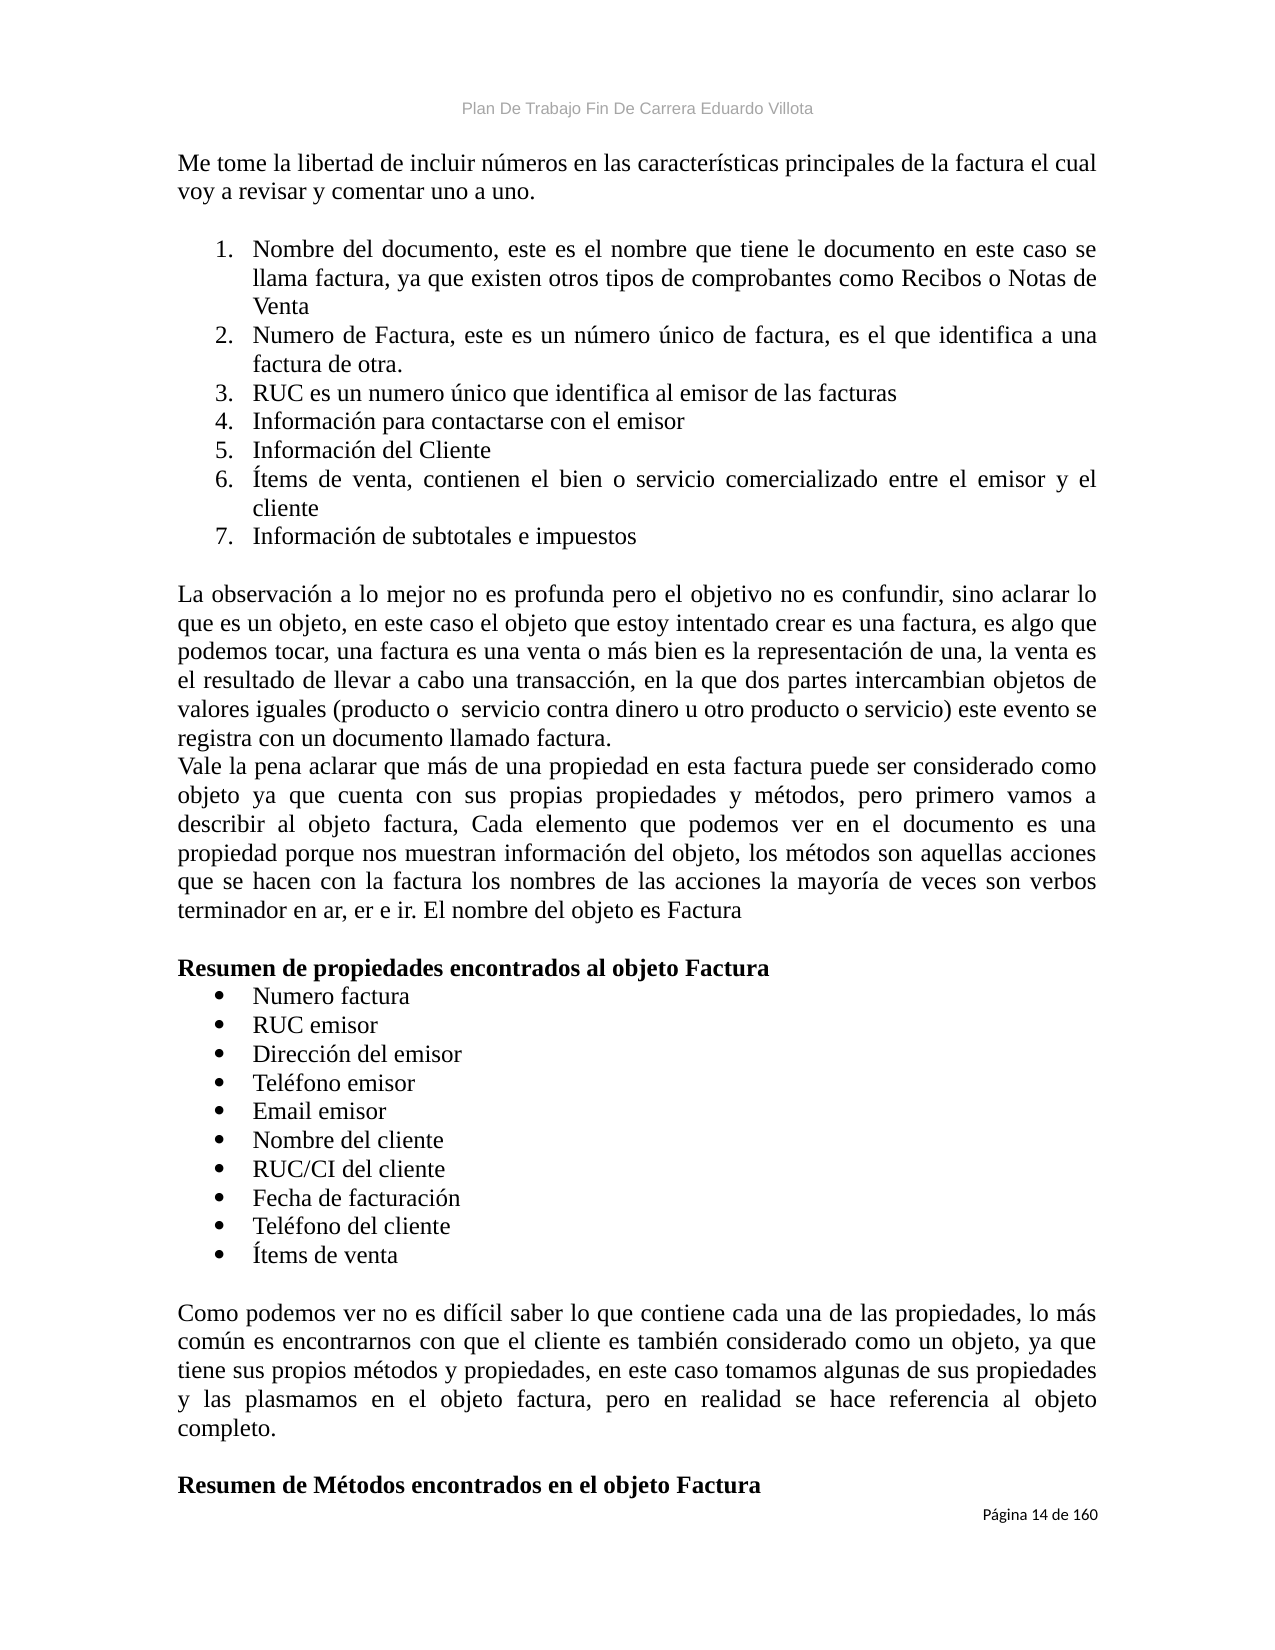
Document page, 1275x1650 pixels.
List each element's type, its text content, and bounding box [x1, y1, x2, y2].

list RUC emisor [215, 1010, 1098, 1039]
list Fecha de facturación [215, 1183, 1098, 1211]
list Información del Cliente [215, 435, 1098, 464]
text Resumen de propiedades encontrados al objeto Factura [177, 953, 1098, 981]
list Nombre del cliente [215, 1125, 1098, 1154]
list Numero de Factura, este es un número único de factura, es el que identifica a una factura de otra. [215, 320, 1098, 378]
list RUC es un numero único que identifica al emisor de las facturas [215, 378, 1098, 406]
list Nombre del documento, este es el nombre que tiene le documento en este caso se llama factura, ya que existen otros tipos de comprobantes como Recibos o Notas de Venta [215, 234, 1098, 320]
list Teléfono emisor [215, 1068, 1098, 1096]
list Ítems de venta [215, 1240, 1098, 1269]
text La observación a lo mejor no es profunda pero el objetivo no es confundir, sino aclarar lo que es un objeto, en este caso el objeto que estoy intentado crear es una factura, es algo que podemos tocar, una factura es una venta o más bien es la representación de una, la venta es el resultado de llevar a cabo una transacción, en la que dos partes intercambian objetos de valores iguales (producto o servicio contra dinero u otro producto o servicio) este evento se registra con un documento llamado factura. [177, 579, 1098, 751]
list Información para contactarse con el emisor [215, 406, 1098, 435]
list Ítems de venta, contienen el bien o servicio comercializado entre el emisor y el cliente [215, 464, 1098, 521]
list Dirección del emisor [215, 1039, 1098, 1068]
text Resumen de Métodos encontrados en el objeto Factura [177, 1470, 1098, 1499]
list Email emisor [215, 1096, 1098, 1125]
list Teléfono del cliente [215, 1211, 1098, 1240]
text Como podemos ver no es difícil saber lo que contiene cada una de las propiedades, lo más común es encontrarnos con que el cliente es también considerado como un objeto, ya que tiene sus propios métodos y propiedades, en este caso tomamos algunas de sus propiedades y las plasmamos en el objeto factura, pero en realidad se hace referencia al objeto completo. [177, 1298, 1098, 1441]
list RUC/CI del cliente [215, 1154, 1098, 1183]
list Numero factura [215, 981, 1098, 1010]
text Me tome la libertad de incluir números en las características principales de la factura el cual voy a revisar y comentar uno a uno. [177, 148, 1098, 205]
text Vale la pena aclarar que más de una propiedad en esta factura puede ser considerado como objeto ya que cuenta con sus propias propiedades y métodos, pero primero vamos a describir al objeto factura, Cada elemento que podemos ver en el documento es una propiedad porque nos muestran información del objeto, los métodos son aquellas acciones que se hacen con la factura los nombres de las acciones la mayoría de veces son verbos terminador en ar, er e ir. El nombre del objeto es Factura [177, 751, 1098, 924]
list Información de subtotales e impuestos [215, 521, 1098, 550]
